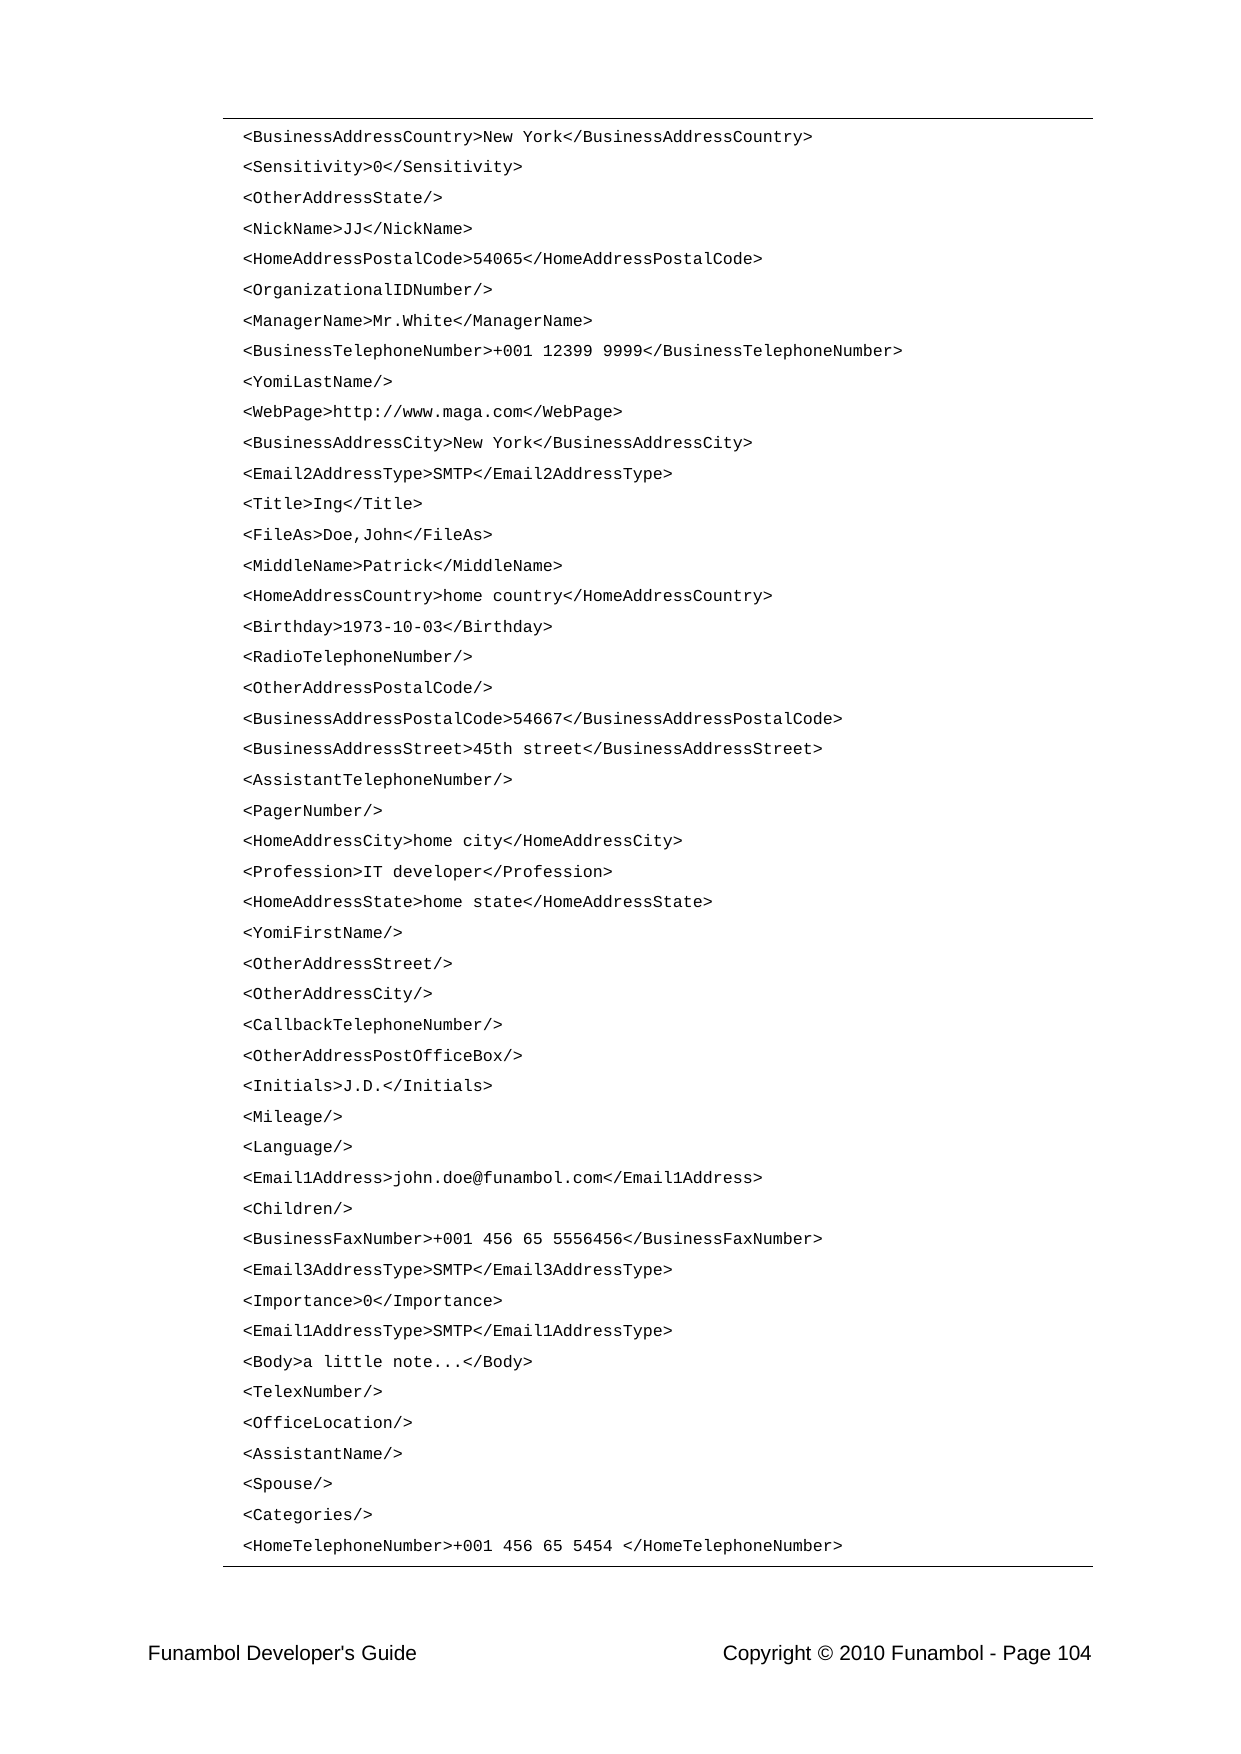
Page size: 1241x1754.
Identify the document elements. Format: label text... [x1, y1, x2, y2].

text <BusinessAddressStreet>45th street</BusinessAddressStreet> [223, 731, 1093, 760]
text <HomeAddressCountry>home country</HomeAddressCountry> [223, 577, 1093, 607]
text <MiddleName>Patrick</MiddleName> [223, 547, 1093, 576]
text <OrganizationalIDNumber/> [223, 271, 1093, 300]
text <Children/> [223, 1190, 1093, 1219]
text <WebPage>http://www.maga.com</WebPage> [223, 394, 1093, 423]
text <BusinessAddressPostalCode>54667</BusinessAddressPostalCode> [223, 700, 1093, 729]
text <YomiFirstName/> [223, 914, 1093, 943]
text <NickName>JJ</NickName> [223, 210, 1093, 239]
text <PagerNumber/> [223, 792, 1093, 821]
text <CallbackTelephoneNumber/> [223, 1006, 1093, 1035]
text <OfficeLocation/> [223, 1404, 1093, 1433]
text <BusinessAddressCity>New York</BusinessAddressCity> [223, 424, 1093, 453]
text <Email2AddressType>SMTP</Email2AddressType> [223, 455, 1093, 484]
text <HomeAddressState>home state</HomeAddressState> [223, 884, 1093, 913]
text <BusinessFaxNumber>+001 456 65 5556456</BusinessFaxNumber> [223, 1221, 1093, 1250]
text <Mileage/> [223, 1098, 1093, 1127]
text <AssistantName/> [223, 1435, 1093, 1464]
text <Email1AddressType>SMTP</Email1AddressType> [223, 1312, 1093, 1342]
text <Sensitivity>0</Sensitivity> [223, 149, 1093, 178]
text <Categories/> [223, 1496, 1093, 1525]
text <TelexNumber/> [223, 1374, 1093, 1403]
text <OtherAddressStreet/> [223, 945, 1093, 974]
text <HomeTelephoneNumber>+001 456 65 5454 </HomeTelephoneNumber> [223, 1527, 1093, 1566]
text <OtherAddressPostOfficeBox/> [223, 1037, 1093, 1066]
text <Importance>0</Importance> [223, 1282, 1093, 1311]
text <Spouse/> [223, 1466, 1093, 1495]
text <Initials>J.D.</Initials> [223, 1067, 1093, 1097]
text <OtherAddressPostalCode/> [223, 669, 1093, 698]
text <Language/> [223, 1129, 1093, 1158]
text <RadioTelephoneNumber/> [223, 639, 1093, 668]
text <Email3AddressType>SMTP</Email3AddressType> [223, 1251, 1093, 1280]
text <Birthday>1973-10-03</Birthday> [223, 608, 1093, 637]
text <Body>a little note...</Body> [223, 1343, 1093, 1372]
text <YomiLastName/> [223, 363, 1093, 392]
text <Email1Address>john.doe@funambol.com</Email1Address> [223, 1159, 1093, 1188]
text <Title>Ing</Title> [223, 486, 1093, 515]
text <OtherAddressCity/> [223, 976, 1093, 1005]
text <ManagerName>Mr.White</ManagerName> [223, 302, 1093, 331]
text <AssistantTelephoneNumber/> [223, 761, 1093, 790]
text <FileAs>Doe,John</FileAs> [223, 516, 1093, 545]
text <BusinessTelephoneNumber>+001 12399 9999</BusinessTelephoneNumber> [223, 332, 1093, 362]
text <HomeAddressCity>home city</HomeAddressCity> [223, 822, 1093, 852]
text <BusinessAddressCountry>New York</BusinessAddressCountry> [223, 119, 1093, 147]
text <HomeAddressPostalCode>54065</HomeAddressPostalCode> [223, 241, 1093, 270]
text <OtherAddressState/> [223, 179, 1093, 208]
text <Profession>IT developer</Profession> [223, 853, 1093, 882]
